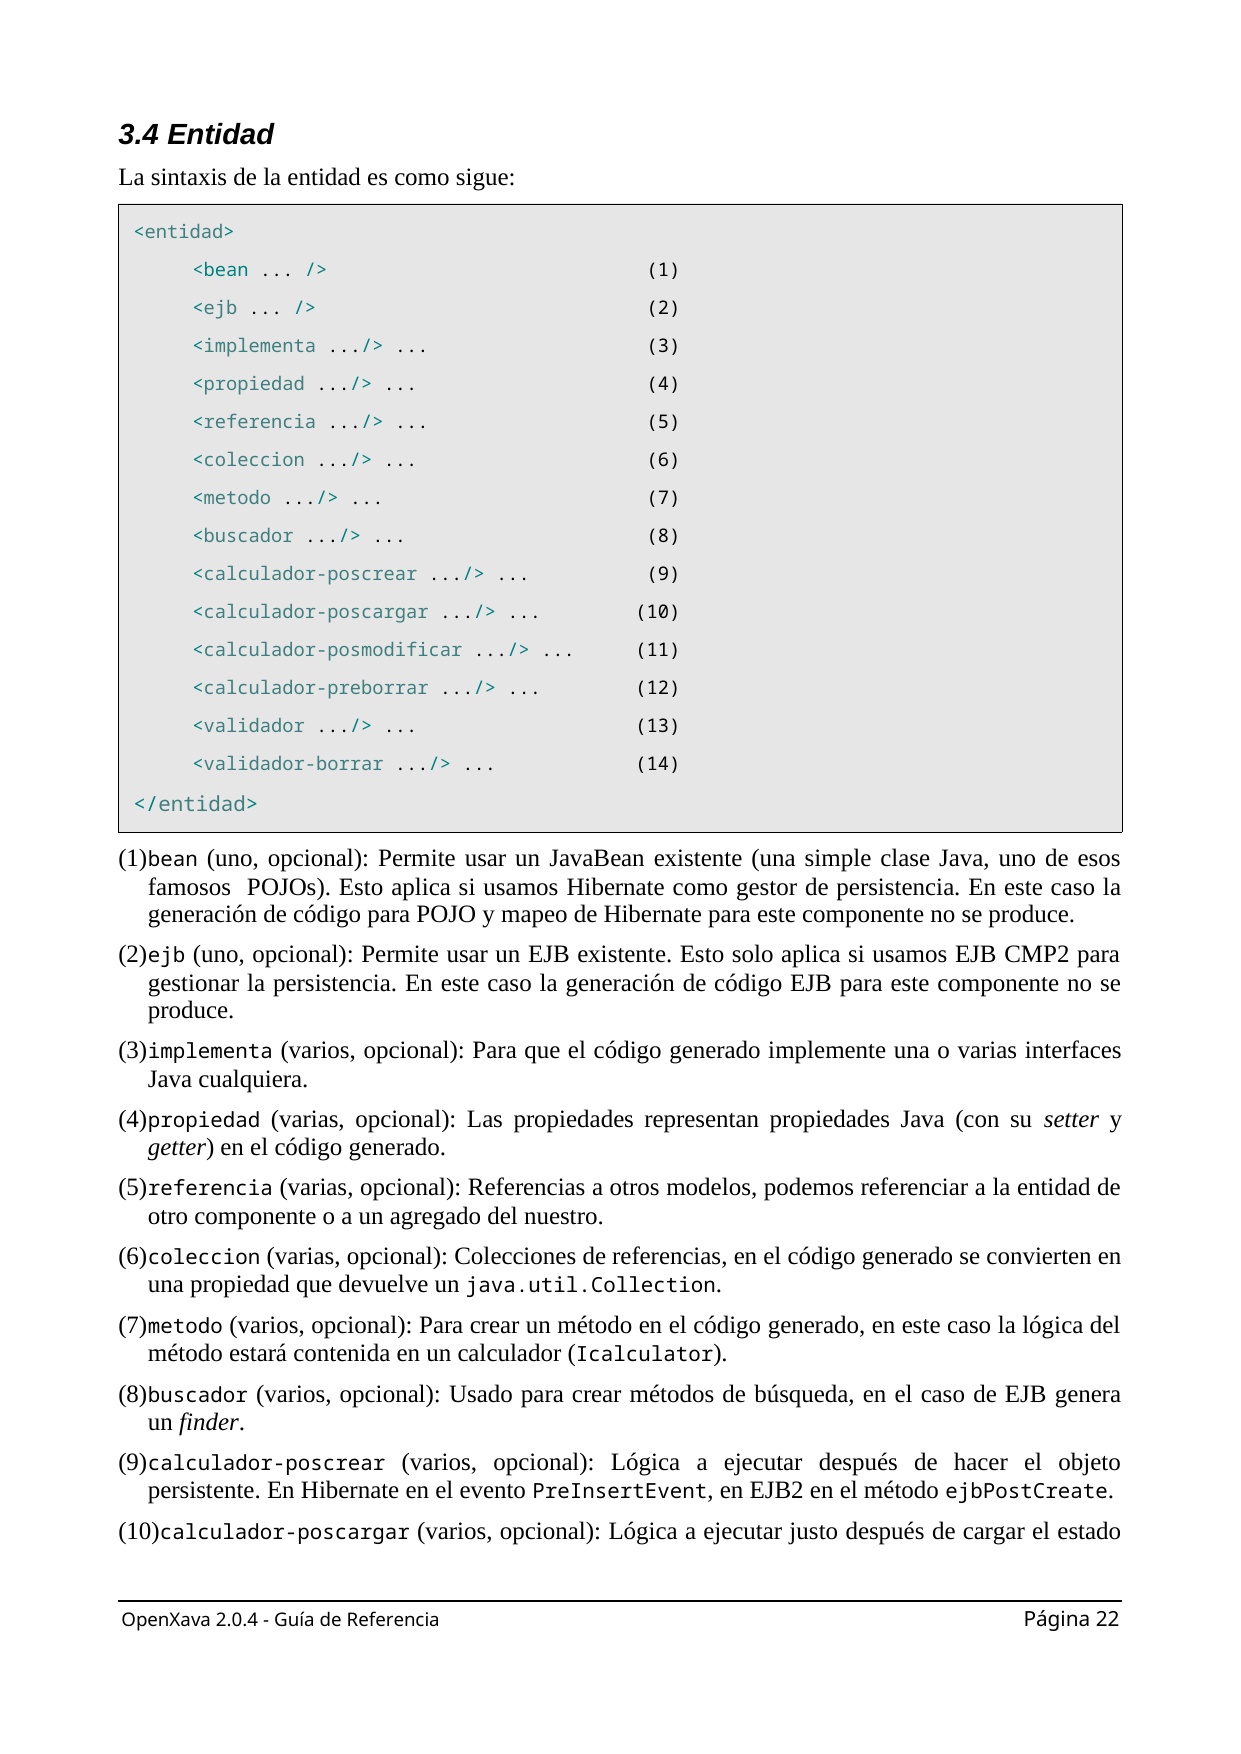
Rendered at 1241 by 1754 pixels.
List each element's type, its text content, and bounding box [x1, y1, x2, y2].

text <calculador-poscargar .../> ... (10) [119, 584, 1122, 622]
list coleccion (varias, opcional): Colecciones de referencias, en el código generado se convierten en una propiedad que devuelve un java.util.Collection. [118, 1242, 1122, 1298]
list calculador-poscrear (varios, opcional): Lógica a ejecutar después de hacer el objeto persistente. En Hibernate en el evento PreInsertEvent, en EJB2 en el método ejbPostCreate. [118, 1448, 1122, 1505]
list ejb (uno, opcional): Permite usar un EJB existente. Esto solo aplica si usamos EJB CMP2 para gestionar la persistencia. En este caso la generación de código EJB para este componente no se produce. [118, 941, 1122, 1024]
text <calculador-poscrear .../> ... (9) [119, 546, 1122, 584]
text <bean ... /> (1) [119, 242, 1122, 279]
list referencia (varias, opcional): Referencias a otros modelos, podemos referenciar a la entidad de otro componente o a un agregado del nuestro. [118, 1173, 1122, 1229]
text <metodo .../> ... (7) [119, 470, 1122, 508]
text <referencia .../> ... (5) [119, 394, 1122, 432]
text <coleccion .../> ... (6) [119, 432, 1122, 470]
text La sintaxis de la entidad es como sigue: [118, 163, 1122, 191]
subtitle Entidad [118, 118, 1122, 151]
text <propiedad .../> ... (4) [119, 356, 1122, 394]
list metodo (varios, opcional): Para crear un método en el código generado, en este caso la lógica del método estará contenida en un calculador (Icalculator). [118, 1311, 1122, 1367]
text <ejb ... /> (2) [119, 279, 1122, 318]
text <calculador-posmodificar .../> ... (11) [119, 622, 1122, 660]
list bean (uno, opcional): Permite usar un JavaBean existente (una simple clase Java, uno de esos famosos POJOs). Esto aplica si usamos Hibernate como gestor de persistencia. En este caso la generación de código para POJO y mapeo de Hibernate para este componente no se produce. [118, 844, 1122, 928]
list implementa (varios, opcional): Para que el código generado implemente una o varias interfaces Java cualquiera. [118, 1037, 1122, 1093]
list calculador-poscargar (varios, opcional): Lógica a ejecutar justo después de cargar el estado [118, 1517, 1122, 1546]
text </entidad> [119, 774, 1122, 832]
text <validador-borrar .../> ... (14) [119, 736, 1122, 774]
text <entidad> [119, 205, 1122, 242]
text <implementa .../> ... (3) [119, 318, 1122, 356]
text <calculador-preborrar .../> ... (12) [119, 660, 1122, 698]
list buscador (varios, opcional): Usado para crear métodos de búsqueda, en el caso de EJB genera un finder. [118, 1380, 1122, 1436]
list propiedad (varias, opcional): Las propiedades representan propiedades Java (con su setter y getter) en el código generado. [118, 1105, 1122, 1161]
text <validador .../> ... (13) [119, 698, 1122, 736]
text <buscador .../> ... (8) [119, 508, 1122, 546]
